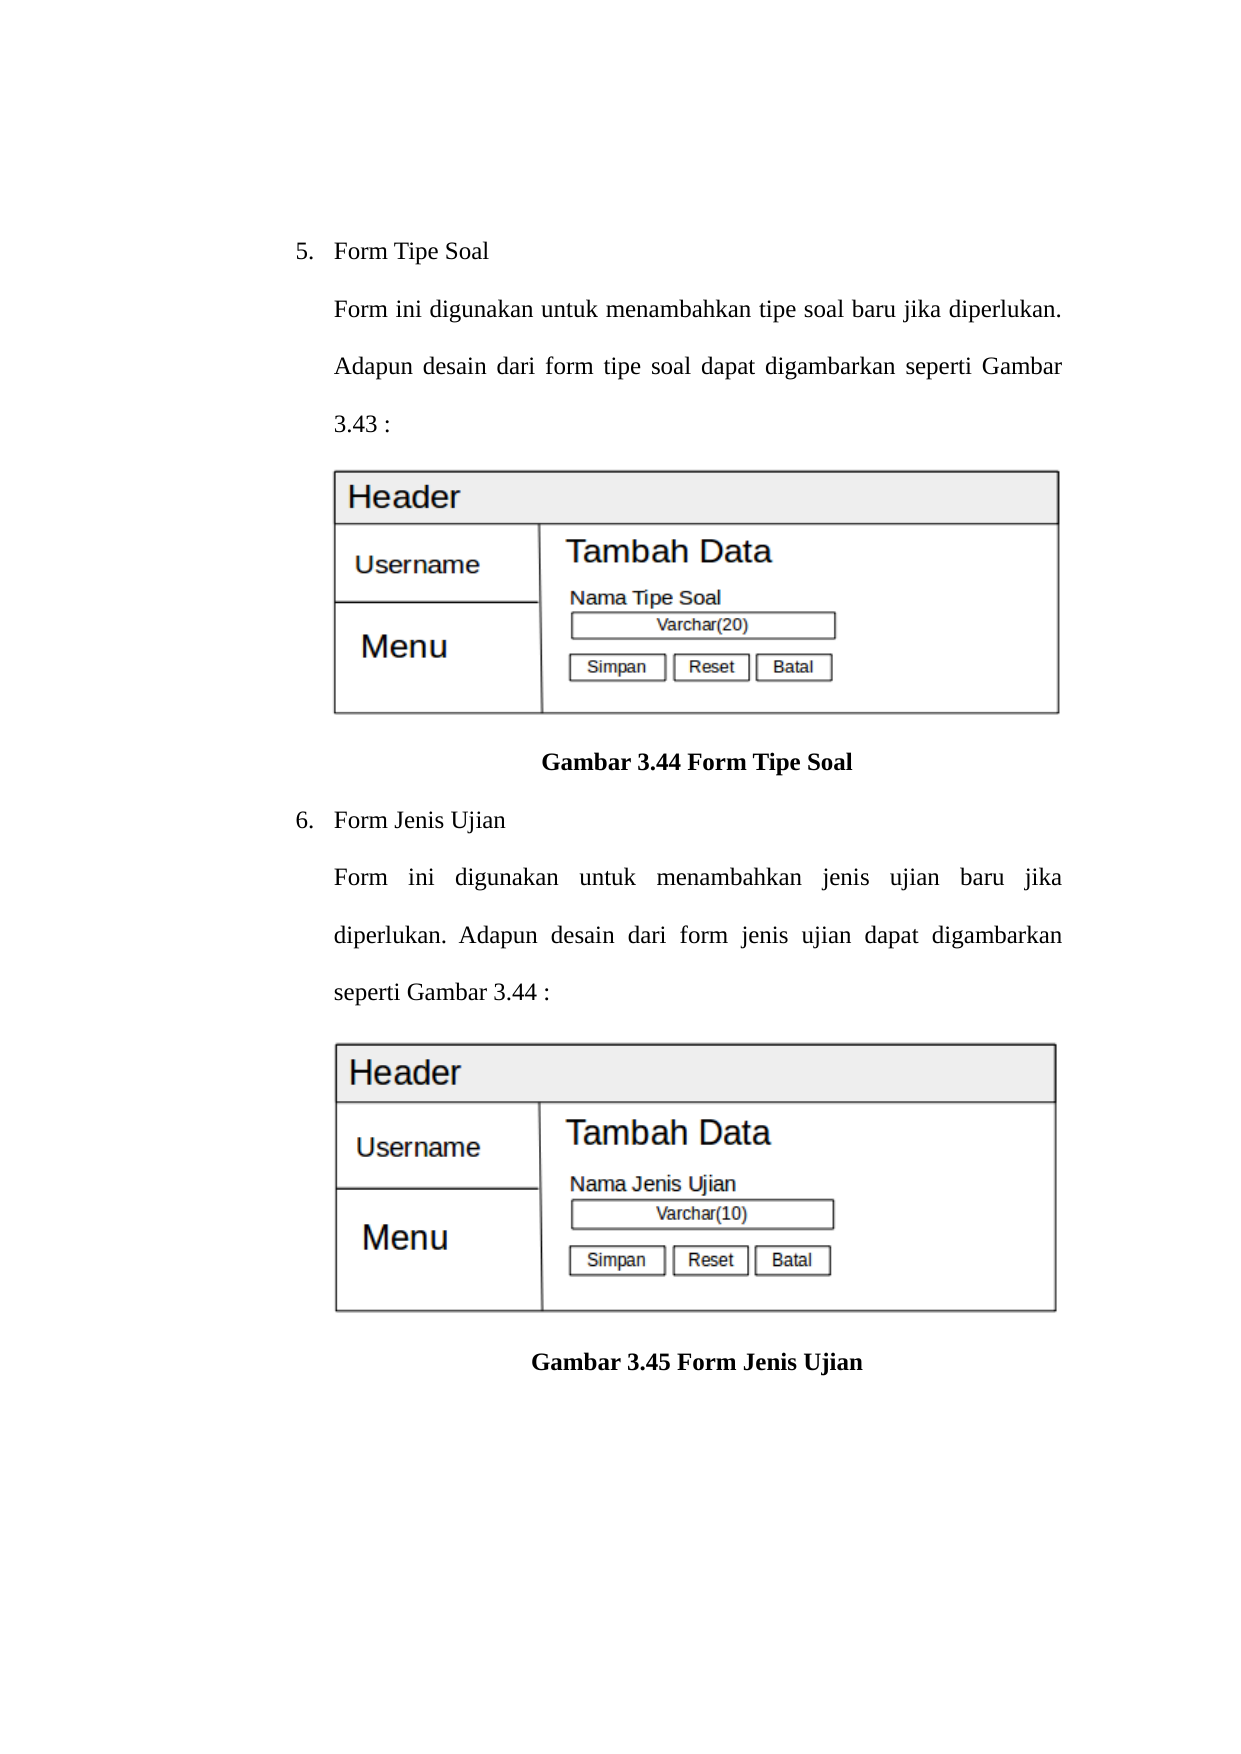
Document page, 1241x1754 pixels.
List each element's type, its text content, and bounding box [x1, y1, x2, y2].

list Gambar 3.45 Form Jenis Ujian [331, 1319, 1063, 1376]
list Form Jenis Ujian [295, 719, 1063, 833]
picture [330, 466, 1063, 719]
list Gambar 3.44 Form Tipe Soal [331, 719, 1063, 776]
picture [330, 1034, 1063, 1319]
list Form ini digunakan untuk menambahkan tipe soal baru jika diperlukan. Adapun desain dari form tipe soal dapat digambarkan seperti Gambar 3.43 : [295, 294, 1063, 437]
list Form ini digunakan untuk menambahkan jenis ujian baru jika diperlukan. Adapun desain dari form jenis ujian dapat digambarkan seperti Gambar 3.44 : [295, 862, 1063, 1006]
list Form Tipe Soal [295, 236, 1063, 265]
